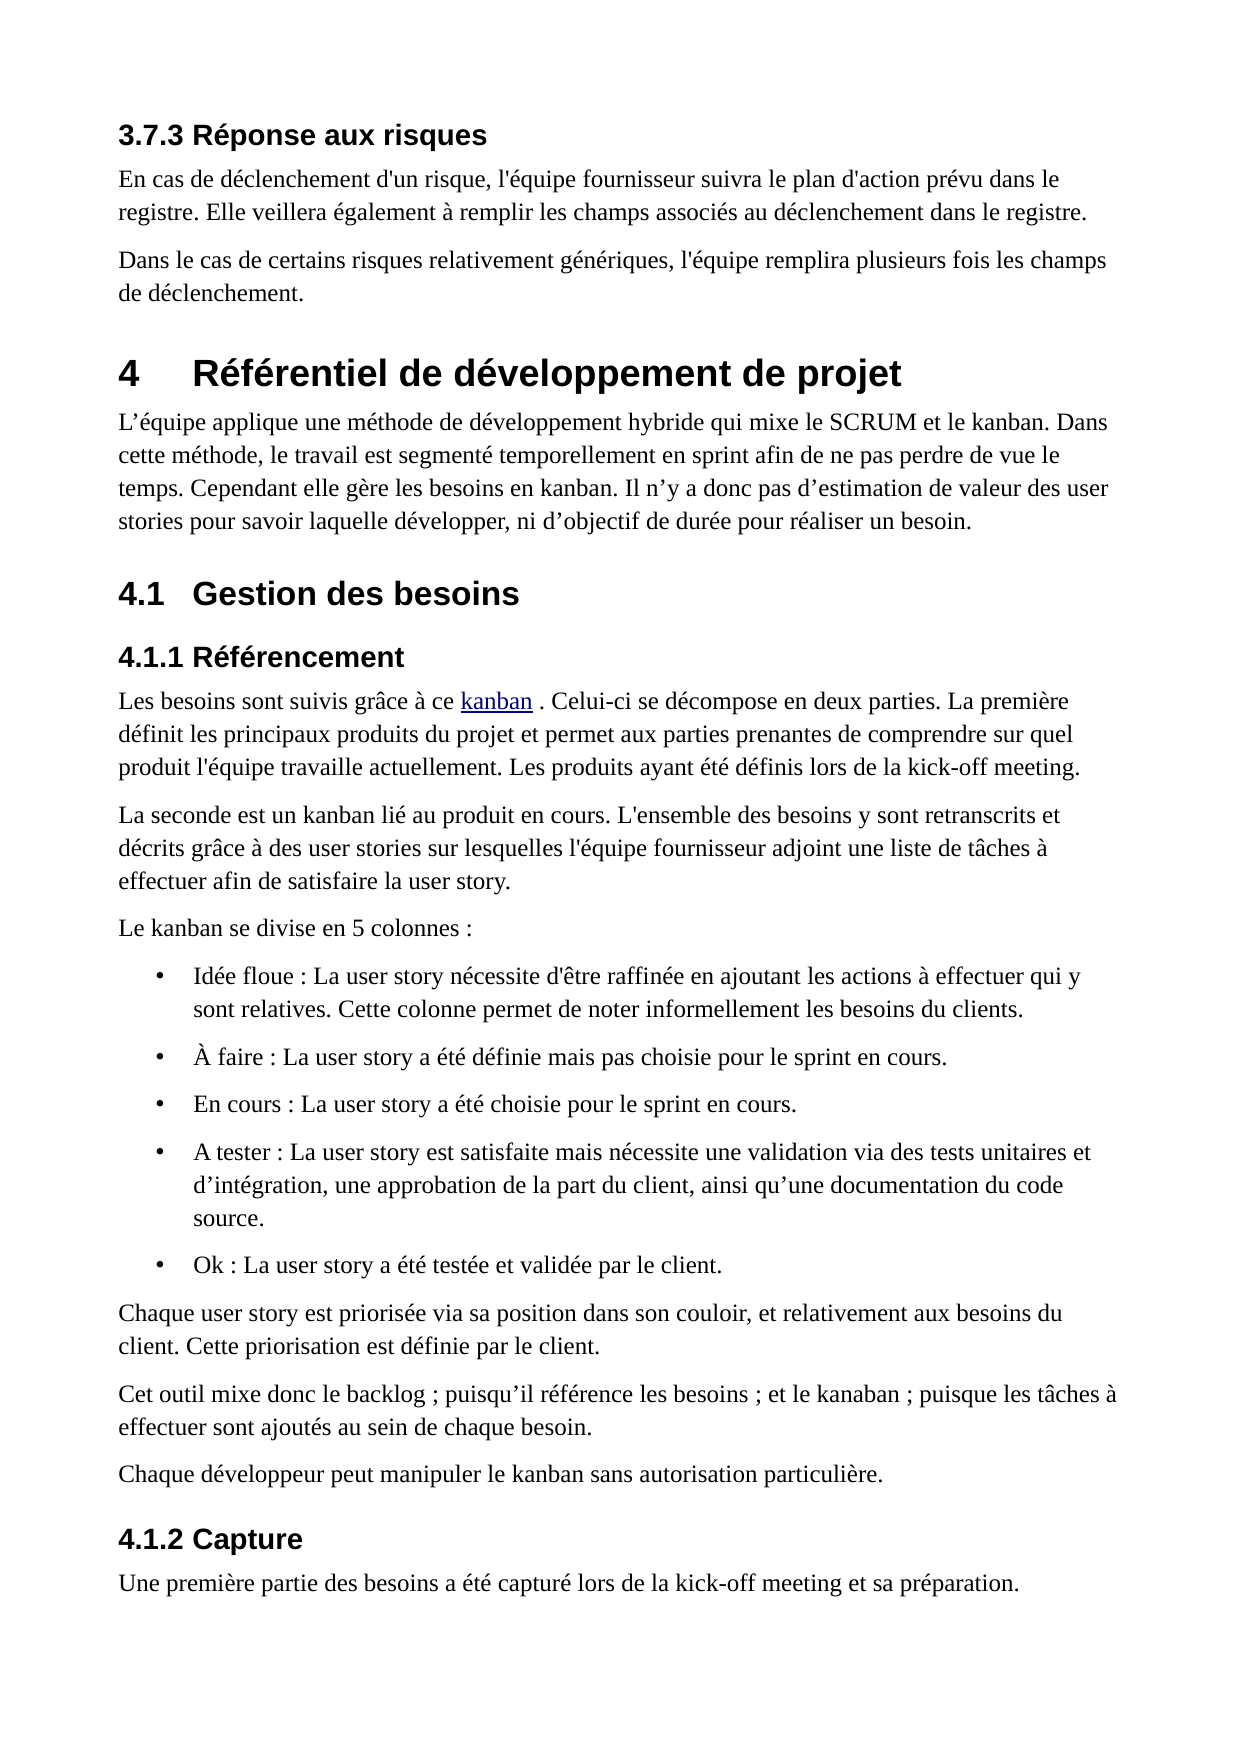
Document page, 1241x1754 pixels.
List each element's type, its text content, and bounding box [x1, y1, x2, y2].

text La seconde est un kanban lié au produit en cours. L'ensemble des besoins y sont retranscrits et décrits grâce à des user stories sur lesquelles l'équipe fournisseur adjoint une liste de tâches à effectuer afin de satisfaire la user story. [118, 800, 1122, 895]
list Ok : La user story a été testée et validée par le client. [156, 1251, 1122, 1279]
subtitle Capture [118, 1522, 1122, 1555]
text Cet outil mixe donc le backlog ; puisqu’il référence les besoins ; et le kanaban ; puisque les tâches à effectuer sont ajoutés au sein de chaque besoin. [118, 1379, 1122, 1441]
text L’équipe applique une méthode de développement hybride qui mixe le SCRUM et le kanban. Dans cette méthode, le travail est segmenté temporellement en sprint afin de ne pas perdre de vue le temps. Cependant elle gère les besoins en kanban. Il n’y a donc pas d’estimation de valeur des user stories pour savoir laquelle développer, ni d’objectif de durée pour réaliser un besoin. [118, 407, 1122, 534]
subtitle Référencement [118, 640, 1122, 674]
list Idée floue : La user story nécessite d'être raffinée en ajoutant les actions à effectuer qui y sont relatives. Cette colonne permet de noter informellement les besoins du clients. [156, 961, 1122, 1023]
text Dans le cas de certains risques relativement génériques, l'équipe remplira plusieurs fois les champs de déclenchement. [118, 245, 1122, 307]
list A tester : La user story est satisfaite mais nécessite une validation via des tests unitaires et d’intégration, une approbation de la part du client, ainsi qu’une documentation du code source. [156, 1137, 1122, 1232]
subtitle Réponse aux risques [118, 118, 1122, 152]
text Les besoins sont suivis grâce à ce kanban . Celui-ci se décompose en deux parties. La première définit les principaux produits du projet et permet aux parties prenantes de comprendre sur quel produit l'équipe travaille actuellement. Les produits ayant été définis lors de la kick-off meeting. [118, 686, 1122, 781]
text Chaque user story est priorisée via sa position dans son couloir, et relativement aux besoins du client. Cette priorisation est définie par le client. [118, 1298, 1122, 1360]
list En cours : La user story a été choisie pour le sprint en cours. [156, 1089, 1122, 1118]
list À faire : La user story a été définie mais pas choisie pour le sprint en cours. [156, 1042, 1122, 1071]
text Le kanban se divise en 5 colonnes : [118, 913, 1122, 942]
text Chaque développeur peut manipuler le kanban sans autorisation particulière. [118, 1459, 1122, 1488]
text En cas de déclenchement d'un risque, l'équipe fournisseur suivra le plan d'action prévu dans le registre. Elle veillera également à remplir les champs associés au déclenchement dans le registre. [118, 164, 1122, 226]
subtitle Référentiel de développement de projet [118, 351, 1122, 394]
text Une première partie des besoins a été capturé lors de la kick-off meeting et sa préparation. [118, 1568, 1122, 1597]
subtitle Gestion des besoins [118, 574, 1122, 613]
